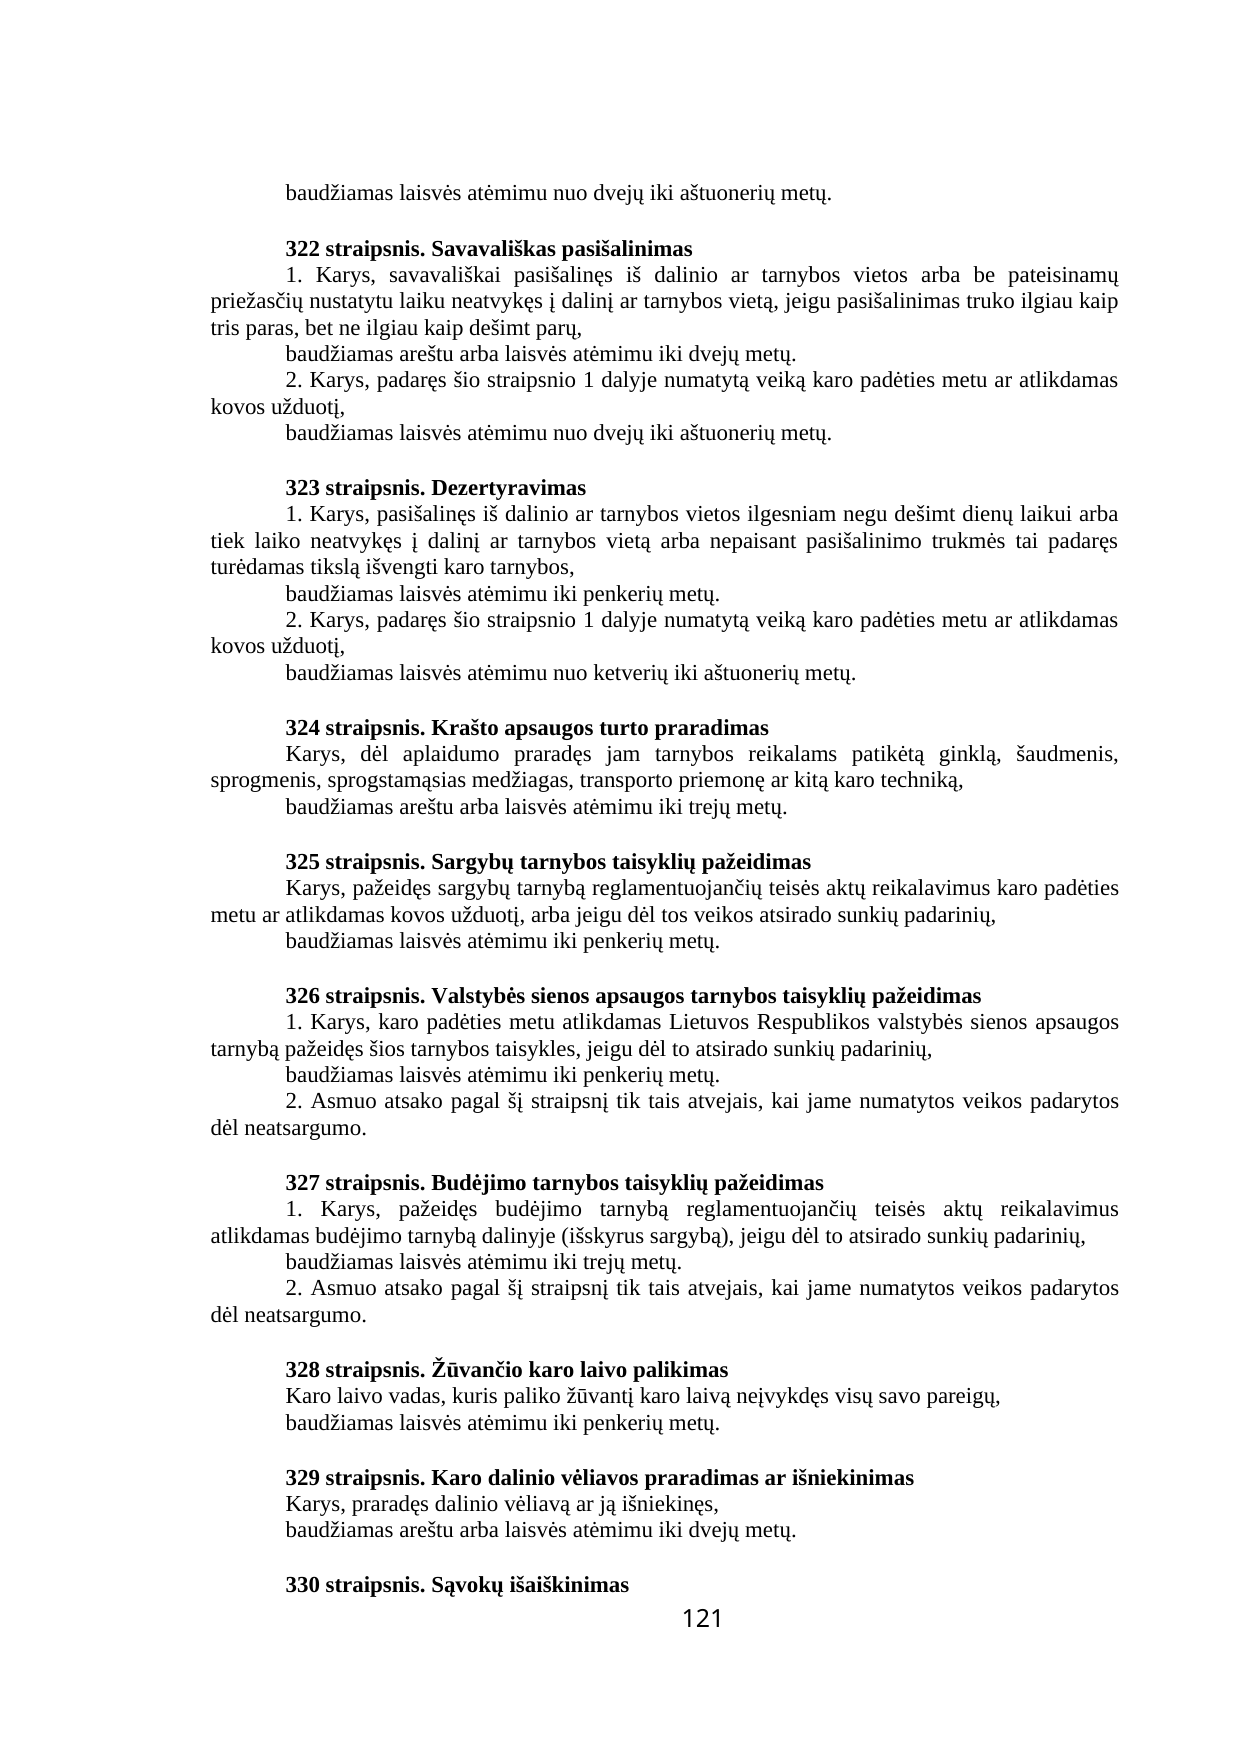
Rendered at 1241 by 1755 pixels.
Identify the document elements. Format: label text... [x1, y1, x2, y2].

text Karys, pažeidęs sargybų tarnybą reglamentuojančių teisės aktų reikalavimus karo padėties metu ar atlikdamas kovos užduotį, arba jeigu dėl tos veikos atsirado sunkių padarinių, [210, 874, 1120, 927]
text Karys, praradęs dalinio vėliavą ar ją išniekinęs, [210, 1490, 1120, 1516]
text baudžiamas laisvės atėmimu iki penkerių metų. [210, 927, 1120, 953]
text 1. Karys, savavališkai pasišalinęs iš dalinio ar tarnybos vietos arba be pateisinamų priežasčių nustatytu laiku neatvykęs į dalinį ar tarnybos vietą, jeigu pasišalinimas truko ilgiau kaip tris paras, bet ne ilgiau kaip dešimt parų, [210, 261, 1120, 340]
text baudžiamas areštu arba laisvės atėmimu iki dvejų metų. [210, 340, 1120, 366]
text 2. Asmuo atsako pagal šį straipsnį tik tais atvejais, kai jame numatytos veikos padarytos dėl neatsargumo. [210, 1274, 1120, 1327]
text 2. Asmuo atsako pagal šį straipsnį tik tais atvejais, kai jame numatytos veikos padarytos dėl neatsargumo. [210, 1087, 1120, 1140]
text 1. Karys, pasišalinęs iš dalinio ar tarnybos vietos ilgesniam negu dešimt dienų laikui arba tiek laiko neatvykęs į dalinį ar tarnybos vietą arba nepaisant pasišalinimo trukmės tai padaręs turėdamas tikslą išvengti karo tarnybos, [210, 501, 1120, 579]
text 329 straipsnis. Karo dalinio vėliavos praradimas ar išniekinimas [210, 1464, 1120, 1490]
text baudžiamas laisvės atėmimu nuo dvejų iki aštuonerių metų. [210, 419, 1120, 445]
text 330 straipsnis. Sąvokų išaiškinimas [210, 1571, 1120, 1598]
text Karo laivo vadas, kuris paliko žūvantį karo laivą neįvykdęs visų savo pareigų, [210, 1382, 1120, 1408]
text 328 straipsnis. Žūvančio karo laivo palikimas [210, 1356, 1120, 1382]
text 327 straipsnis. Budėjimo tarnybos taisyklių pažeidimas [210, 1169, 1120, 1195]
text Karys, dėl aplaidumo praradęs jam tarnybos reikalams patikėtą ginklą, šaudmenis, sprogmenis, sprogstamąsias medžiagas, transporto priemonę ar kitą karo techniką, [210, 740, 1120, 793]
text 1. Karys, pažeidęs budėjimo tarnybą reglamentuojančių teisės aktų reikalavimus atlikdamas budėjimo tarnybą dalinyje (išskyrus sargybą), jeigu dėl to atsirado sunkių padarinių, [210, 1195, 1120, 1248]
text 2. Karys, padaręs šio straipsnio 1 dalyje numatytą veiką karo padėties metu ar atlikdamas kovos užduotį, [210, 606, 1120, 659]
text 326 straipsnis. Valstybės sienos apsaugos tarnybos taisyklių pažeidimas [210, 982, 1120, 1008]
text baudžiamas laisvės atėmimu iki trejų metų. [210, 1248, 1120, 1274]
text 1. Karys, karo padėties metu atlikdamas Lietuvos Respublikos valstybės sienos apsaugos tarnybą pažeidęs šios tarnybos taisykles, jeigu dėl to atsirado sunkių padarinių, [210, 1008, 1120, 1061]
text baudžiamas laisvės atėmimu iki penkerių metų. [210, 1408, 1120, 1435]
text baudžiamas areštu arba laisvės atėmimu iki trejų metų. [210, 793, 1120, 819]
text baudžiamas laisvės atėmimu iki penkerių metų. [210, 579, 1120, 606]
text baudžiamas laisvės atėmimu nuo dvejų iki aštuonerių metų. [210, 179, 1120, 206]
text baudžiamas laisvės atėmimu iki penkerių metų. [210, 1061, 1120, 1087]
text 325 straipsnis. Sargybų tarnybos taisyklių pažeidimas [210, 848, 1120, 874]
text 323 straipsnis. Dezertyravimas [210, 474, 1120, 501]
text 324 straipsnis. Krašto apsaugos turto praradimas [210, 714, 1120, 740]
text 2. Karys, padaręs šio straipsnio 1 dalyje numatytą veiką karo padėties metu ar atlikdamas kovos užduotį, [210, 366, 1120, 419]
text baudžiamas laisvės atėmimu nuo ketverių iki aštuonerių metų. [210, 659, 1120, 685]
text 322 straipsnis. Savavališkas pasišalinimas [210, 234, 1120, 261]
text baudžiamas areštu arba laisvės atėmimu iki dvejų metų. [210, 1516, 1120, 1543]
